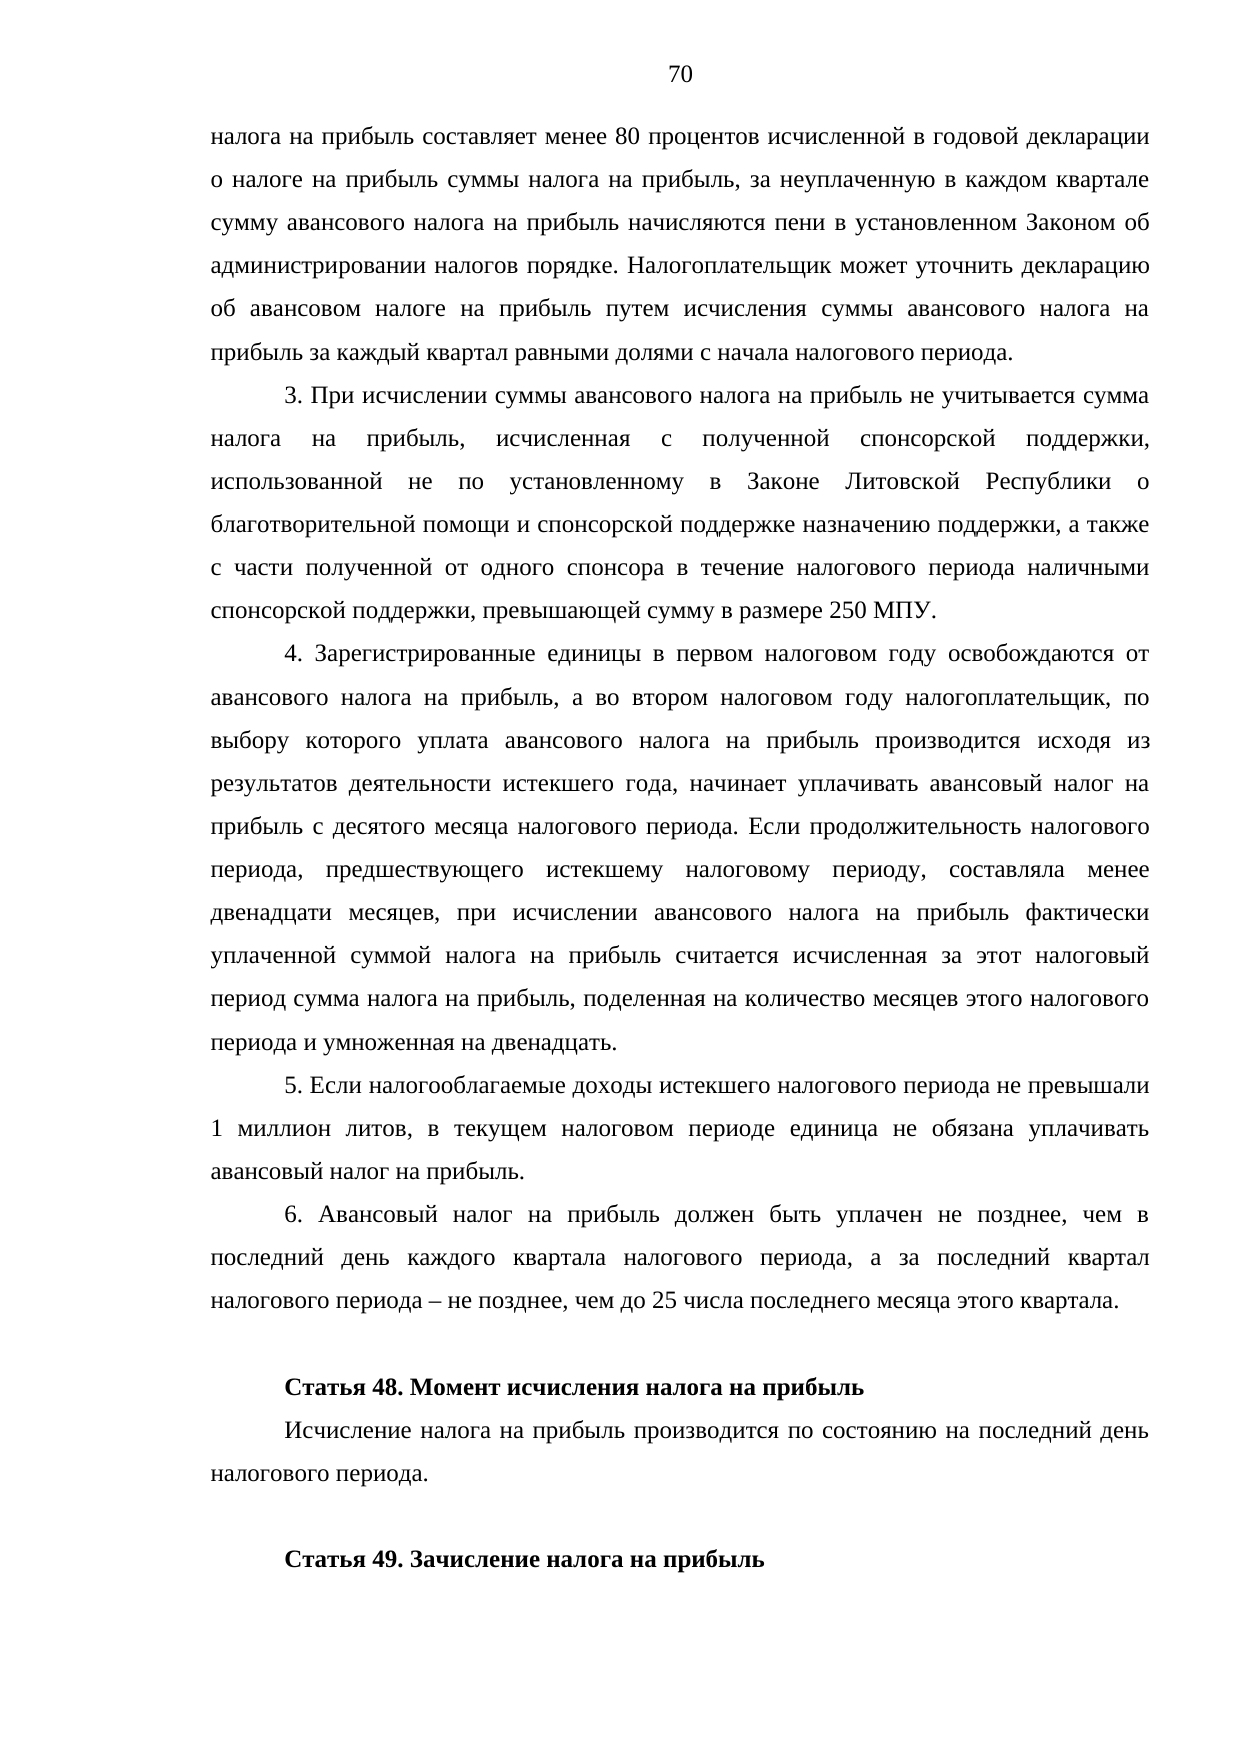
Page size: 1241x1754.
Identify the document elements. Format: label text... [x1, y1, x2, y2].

text 6. Авансовый налог на прибыль должен быть уплачен не позднее, чем в последний день каждого квартала налогового периода, а за последний квартал налогового периода – не позднее, чем до 25 числа последнего месяца этого квартала. [210, 1199, 1150, 1314]
text 3. При исчислении суммы авансового налога на прибыль не учитывается сумма налога на прибыль, исчисленная с полученной спонсорской поддержки, использованной не по установленному в Законе Литовской Республики о благотворительной помощи и спонсорской поддержке назначению поддержки, а также с части полученной от одного спонсора в течение налогового периода наличными спонсорской поддержки, превышающей сумму в размере 250 МПУ. [210, 380, 1150, 624]
text Статья 48. Момент исчисления налога на прибыль [210, 1372, 1150, 1400]
text Исчисление налога на прибыль производится по состоянию на последний день налогового периода. [210, 1415, 1150, 1487]
text налога на прибыль составляет менее 80 процентов исчисленной в годовой декларации о налоге на прибыль суммы налога на прибыль, за неуплаченную в каждом квартале сумму авансового налога на прибыль начисляются пени в установленном Законом об администрировании налогов порядке. Налогоплательщик может уточнить декларацию об авансовом налоге на прибыль путем исчисления суммы авансового налога на прибыль за каждый квартал равными долями с начала налогового периода. [210, 121, 1150, 365]
text Статья 49. Зачисление налога на прибыль [210, 1544, 1150, 1573]
text 5. Если налогооблагаемые доходы истекшего налогового периода не превышали 1 миллион литов, в текущем налоговом периоде единица не обязана уплачивать авансовый налог на прибыль. [210, 1070, 1150, 1185]
text 4. Зарегистрированные единицы в первом налоговом году освобождаются от авансового налога на прибыль, а во втором налоговом году налогоплательщик, по выбору которого уплата авансового налога на прибыль производится исходя из результатов деятельности истекшего года, начинает уплачивать авансовый налог на прибыль с десятого месяца налогового периода. Если продолжительность налогового периода, предшествующего истекшему налоговому периоду, составляла менее двенадцати месяцев, при исчислении авансового налога на прибыль фактически уплаченной суммой налога на прибыль считается исчисленная за этот налоговый период сумма налога на прибыль, поделенная на количество месяцев этого налогового периода и умноженная на двенадцать. [210, 638, 1150, 1055]
